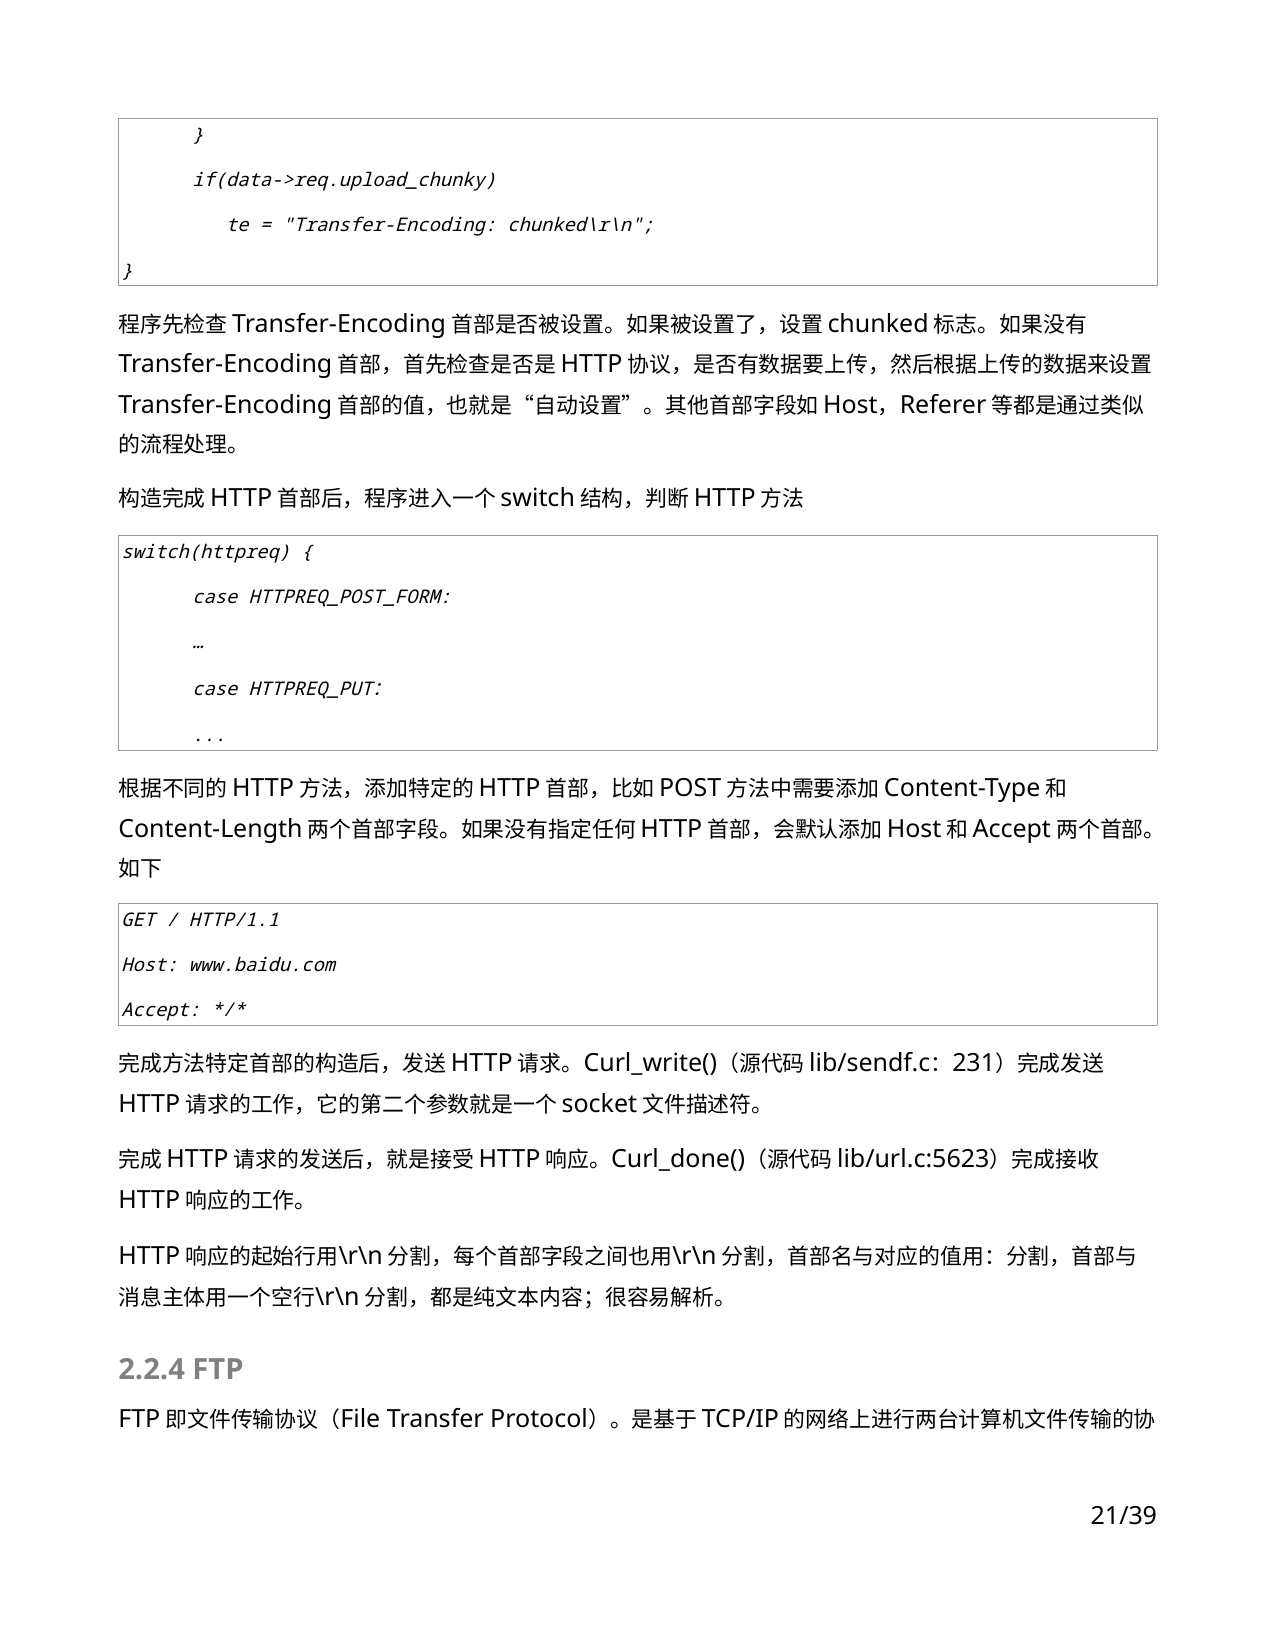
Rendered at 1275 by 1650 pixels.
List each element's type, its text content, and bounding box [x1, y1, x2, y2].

text } [119, 254, 1157, 285]
text switch(httpreq) { [119, 536, 1157, 564]
text Host: www.baidu.com [119, 948, 1157, 977]
text case HTTPREQ_PUT： [119, 671, 1157, 701]
subtitle 2.2.4 FTP [118, 1348, 1157, 1388]
text 构造完成HTTP首部后，程序进入一个switch结构，判断HTTP方法 [118, 480, 1157, 514]
text 根据不同的HTTP方法，添加特定的HTTP首部，比如POST方法中需要添加Content-Type和Content-Length两个首部字段。如果没有指定任何HTTP首部，会默认添加Host和Accept两个首部。如下 [118, 769, 1157, 882]
text 完成HTTP请求的发送后，就是接受HTTP响应。Curl_done()（源代码lib/url.c:5623）完成接收HTTP响应的工作。 [118, 1141, 1157, 1216]
text te = "Transfer-Encoding: chunked\r\n"; [119, 208, 1157, 237]
text if(data->req.upload_chunky) [119, 163, 1157, 192]
text case HTTPREQ_POST_FORM: [119, 580, 1157, 609]
text } [119, 119, 1157, 147]
text FTP即文件传输协议（File Transfer Protocol）。是基于TCP/IP的网络上进行两台计算机文件传输的协 [118, 1400, 1157, 1434]
text ... [119, 718, 1157, 750]
text HTTP响应的起始行用\r\n分割，每个首部字段之间也用\r\n分割，首部名与对应的值用：分割，首部与消息主体用一个空行\r\n分割，都是纯文本内容；很容易解析。 [118, 1237, 1157, 1312]
text GET / HTTP/1.1 [119, 904, 1157, 932]
text 完成方法特定首部的构造后，发送HTTP请求。Curl_write()（源代码lib/sendf.c：231）完成发送HTTP请求的工作，它的第二个参数就是一个socket文件描述符。 [118, 1045, 1157, 1120]
text Accept: */* [119, 993, 1157, 1025]
text 程序先检查Transfer-Encoding首部是否被设置。如果被设置了，设置chunked标志。如果没有Transfer-Encoding首部，首先检查是否是HTTP协议，是否有数据要上传，然后根据上传的数据来设置Transfer-Encoding首部的值，也就是“自动设置”。其他首部字段如Host，Referer等都是通过类似的流程处理。 [118, 305, 1157, 459]
text … [119, 626, 1157, 654]
